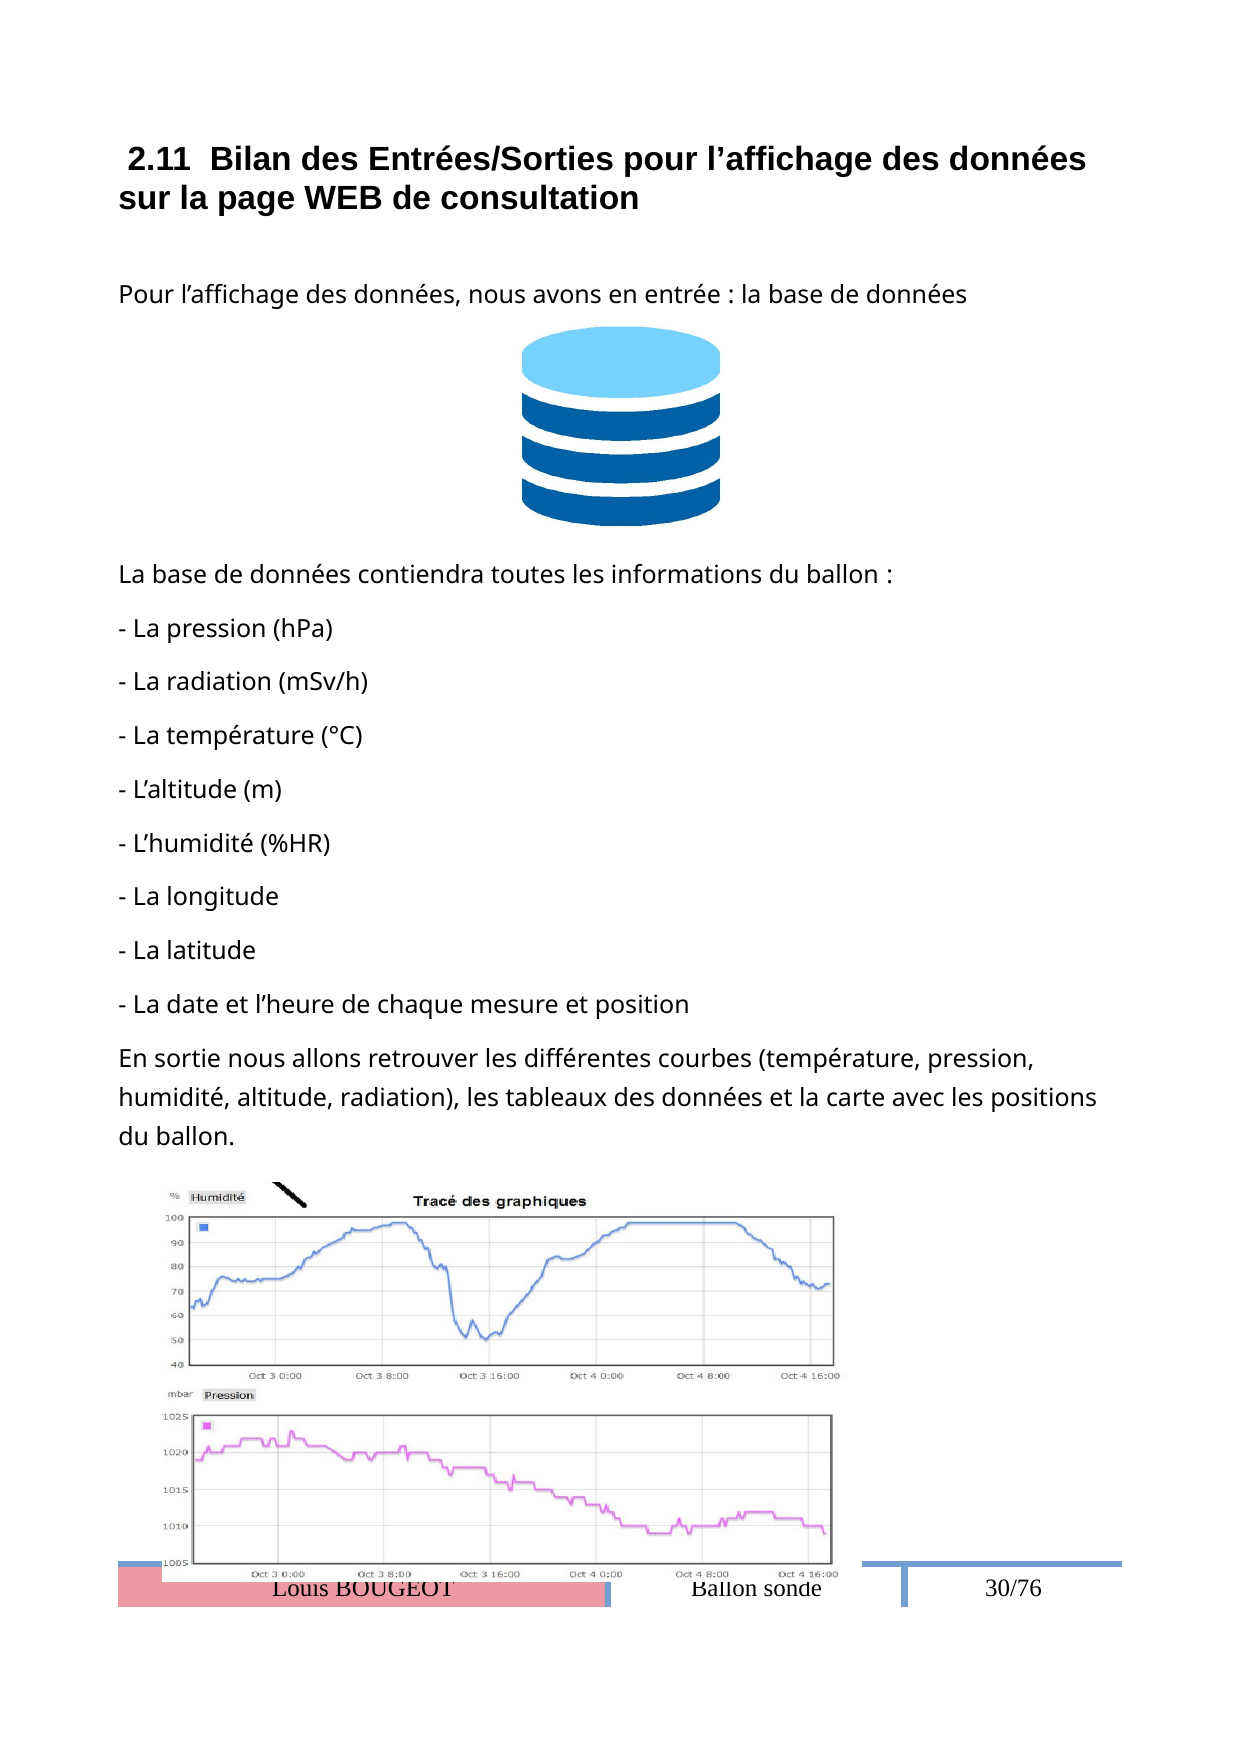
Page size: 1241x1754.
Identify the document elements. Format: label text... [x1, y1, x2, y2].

text - La température (°C) [118, 718, 1122, 752]
picture [665, 322, 725, 529]
text - La pression (hPa) [118, 610, 1122, 644]
text - La date et l’heure de chaque mesure et position [118, 987, 1122, 1021]
text - L’humidité (%HR) [118, 825, 1122, 859]
text - L’altitude (m) [118, 772, 1122, 806]
text La base de données contiendra toutes les informations du ballon : [118, 557, 1122, 591]
picture [162, 1182, 862, 1582]
text En sortie nous allons retrouver les différentes courbes (température, pression, humidité, altitude, radiation), les tableaux des données et la carte avec les positions du ballon. [118, 1040, 1122, 1153]
subtitle Bilan des Entrées/Sorties pour l’affichage des données sur la page WEB de consultation [118, 139, 1122, 216]
text - La radiation (mSv/h) [118, 664, 1122, 698]
text - La longitude [118, 879, 1122, 913]
text Pour l’affichage des données, nous avons en entrée : la base de données [118, 276, 1122, 310]
text - La latitude [118, 933, 1122, 967]
